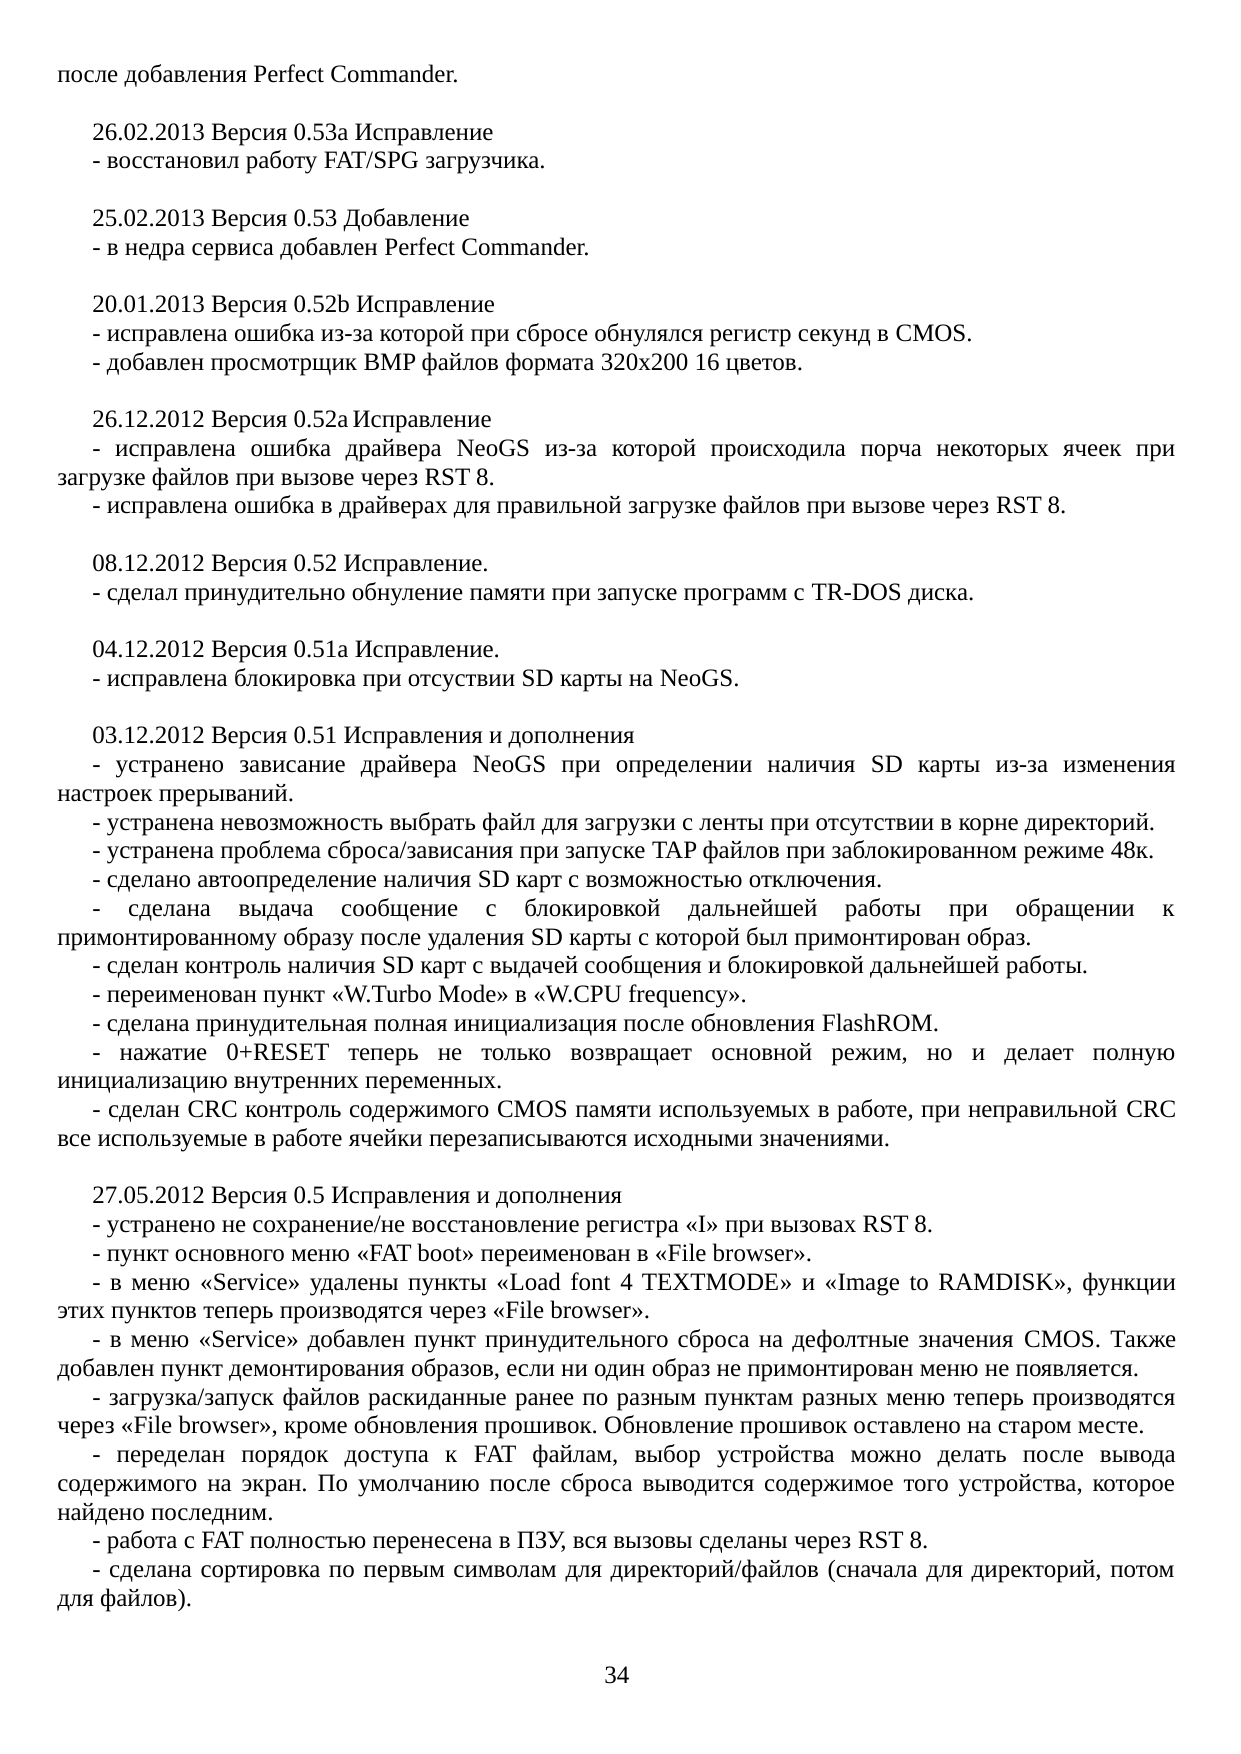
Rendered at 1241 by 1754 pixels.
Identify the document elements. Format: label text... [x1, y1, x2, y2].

text - устранено не сохранение/не восстановление регистра «I» при вызовах RST 8. [57, 1209, 1176, 1238]
text - сделан CRC контроль содержимого CMOS памяти используемых в работе, при неправильной CRC все используемые в работе ячейки перезаписываются исходными значениями. [57, 1094, 1176, 1152]
text - сделал принудительно обнуление памяти при запуске программ с TR-DOS диска. [57, 577, 1176, 606]
text 26.12.2012 Версия 0.52а Исправление [57, 404, 1176, 433]
text - исправлена ошибка в драйверах для правильной загрузке файлов при вызове через RST 8. [57, 491, 1176, 519]
text 26.02.2013 Версия 0.53а Исправление [57, 117, 1176, 146]
text - исправлена блокировка при отсуствии SD карты на NeoGS. [57, 663, 1176, 692]
text - пункт основного меню «FAT boot» переименован в «File browser». [57, 1238, 1176, 1267]
text - сделана сортировка по первым символам для директорий/файлов (сначала для директорий, потом для файлов). [57, 1554, 1176, 1612]
text - нажатие 0+RESET теперь не только возвращает основной режим, но и делает полную инициализацию внутренних переменных. [57, 1037, 1176, 1094]
text 25.02.2013 Версия 0.53 Добавление [57, 203, 1176, 232]
text - сделана выдача сообщение с блокировкой дальнейшей работы при обращении к примонтированному образу после удаления SD карты с которой был примонтирован образ. [57, 893, 1176, 951]
text 27.05.2012 Версия 0.5 Исправления и дополнения [57, 1181, 1176, 1209]
text - добавлен просмотрщик BMP файлов формата 320х200 16 цветов. [57, 347, 1176, 376]
text - загрузка/запуск файлов раскиданные ранее по разным пунктам разных меню теперь производятся через «File browser», кроме обновления прошивок. Обновление прошивок оставлено на старом месте. [57, 1382, 1176, 1439]
text - сделан контроль наличия SD карт с выдачей сообщения и блокировкой дальнейшей работы. [57, 951, 1176, 979]
text - исправлена ошибка из-за которой при сбросе обнулялся регистр секунд в CMOS. [57, 318, 1176, 347]
text 08.12.2012 Версия 0.52 Исправление. [57, 548, 1176, 577]
text после добавления Perfect Commander. [57, 59, 1176, 88]
text - устранено зависание драйвера NeoGS при определении наличия SD карты из-за изменения настроек прерываний. [57, 749, 1176, 807]
text - устранена проблема сброса/зависания при запуске TAP файлов при заблокированном режиме 48к. [57, 836, 1176, 864]
text - сделано автоопределение наличия SD карт с возможностью отключения. [57, 864, 1176, 893]
text - в меню «Service» добавлен пункт принудительного сброса на дефолтные значения CMOS. Также добавлен пункт демонтирования образов, если ни один образ не примонтирован меню не появляется. [57, 1324, 1176, 1382]
text - восстановил работу FAT/SPG загрузчика. [57, 146, 1176, 174]
text - в меню «Service» удалены пункты «Load font 4 TEXTMODE» и «Image to RAMDISK», функции этих пунктов теперь производятся через «File browser». [57, 1267, 1176, 1324]
text 03.12.2012 Версия 0.51 Исправления и дополнения [57, 721, 1176, 749]
text - устранена невозможность выбрать файл для загрузки с ленты при отсутствии в корне директорий. [57, 807, 1176, 836]
text - переделан порядок доступа к FAT файлам, выбор устройства можно делать после вывода содержимого на экран. По умолчанию после сброса выводится содержимое того устройства, которое найдено последним. [57, 1439, 1176, 1526]
text - исправлена ошибка драйвера NeoGS из-за которой происходила порча некоторых ячеек при загрузке файлов при вызове через RST 8. [57, 433, 1176, 491]
text 04.12.2012 Версия 0.51a Исправление. [57, 634, 1176, 663]
text 20.01.2013 Версия 0.52b Исправление [57, 289, 1176, 318]
text - переименован пункт «W.Turbo Mode» в «W.CPU frequency». [57, 979, 1176, 1008]
text - в недра сервиса добавлен Perfect Commander. [57, 232, 1176, 261]
text - работа с FAT полностью перенесена в ПЗУ, вся вызовы сделаны через RST 8. [57, 1526, 1176, 1554]
text - сделана принудительная полная инициализация после обновления FlashROM. [57, 1008, 1176, 1037]
